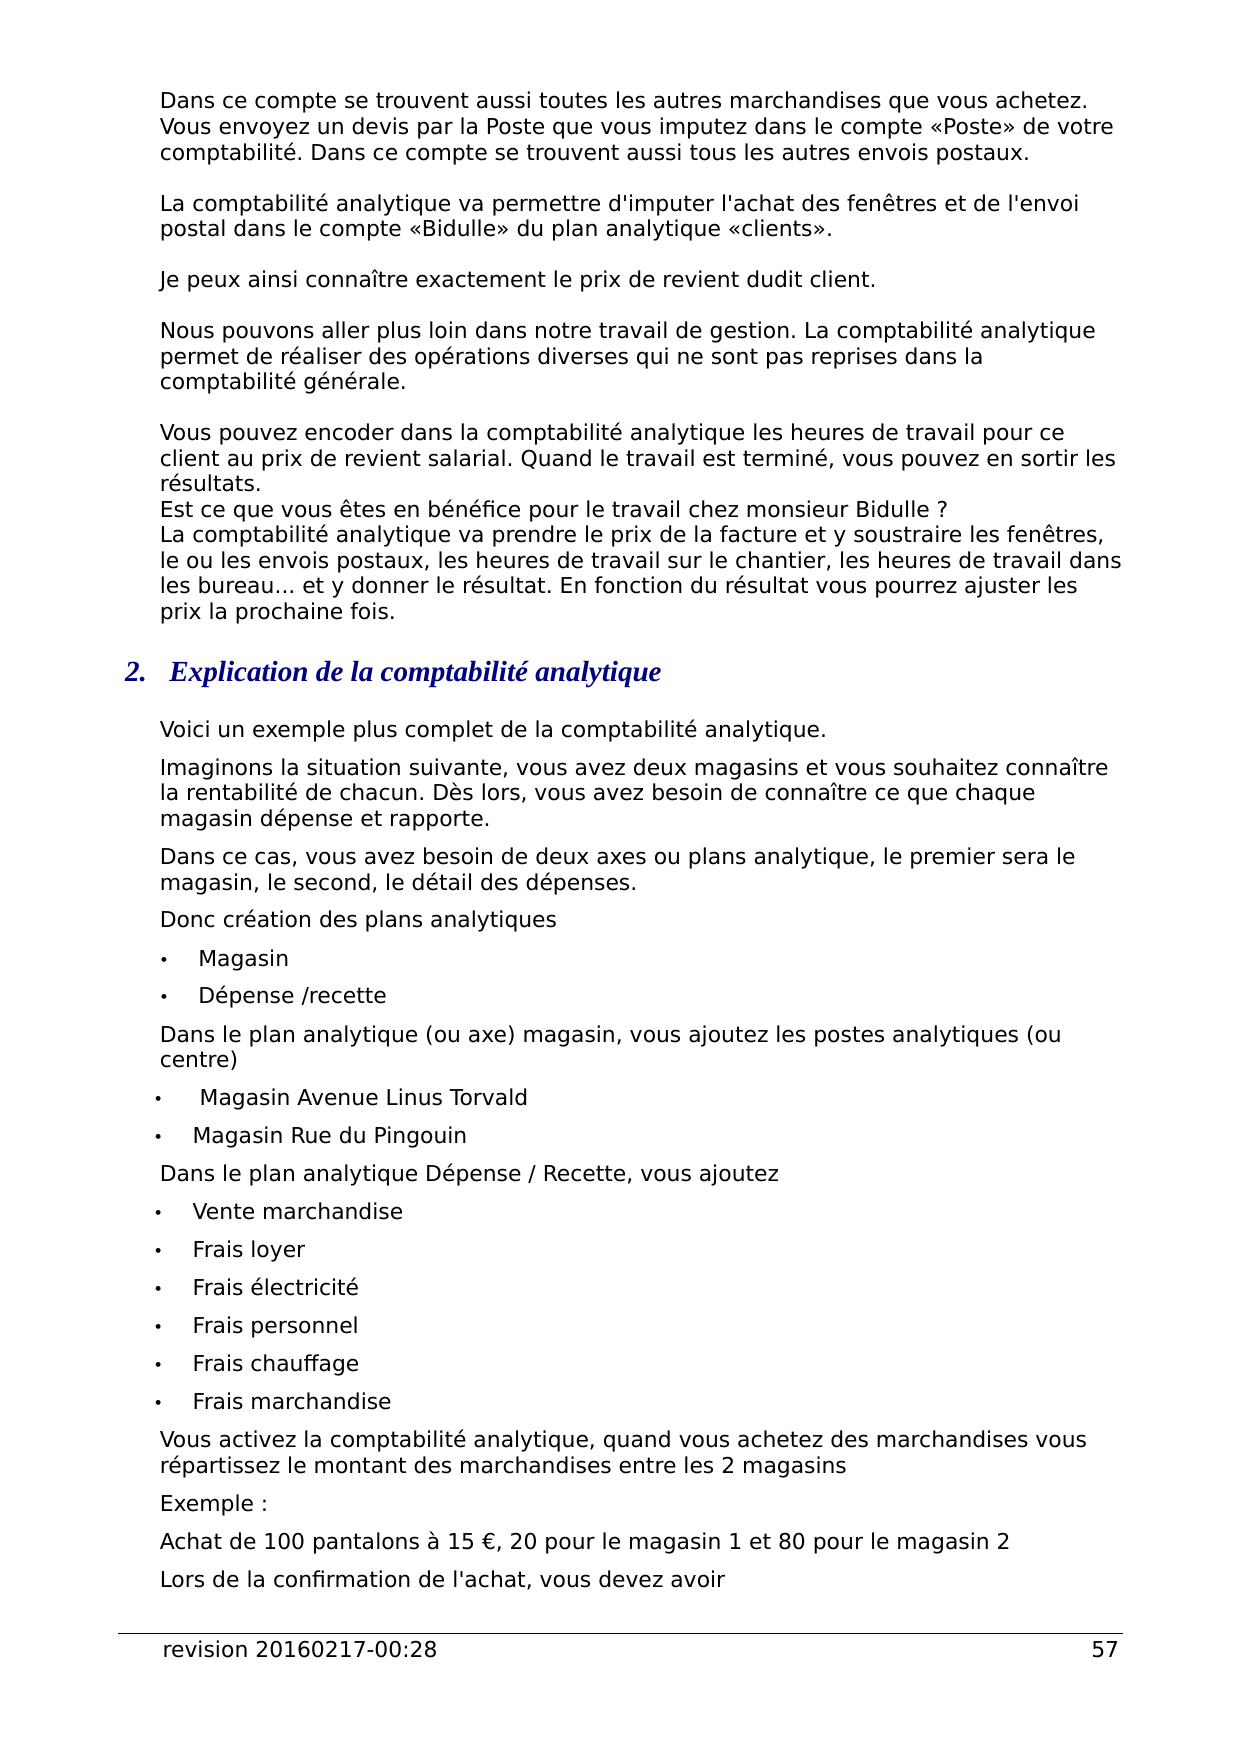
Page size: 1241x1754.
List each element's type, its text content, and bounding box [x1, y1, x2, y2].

text Imaginons la situation suivante, vous avez deux magasins et vous souhaitez connaître la rentabilité de chacun. Dès lors, vous avez besoin de connaître ce que chaque magasin dépense et rapporte. [159, 755, 1123, 832]
list Magasin Avenue Linus Torvald [155, 1085, 1123, 1111]
list Frais loyer [155, 1237, 1123, 1263]
text Achat de 100 pantalons à 15 €, 20 pour le magasin 1 et 80 pour le magasin 2 [159, 1529, 1123, 1554]
list Frais personnel [155, 1313, 1123, 1339]
text Donc création des plans analytiques [159, 908, 1123, 933]
text Lors de la confirmation de l'achat, vous devez avoir [159, 1567, 1123, 1592]
text Voici un exemple plus complet de la comptabilité analytique. [159, 717, 1123, 742]
text Exemple : [159, 1491, 1123, 1516]
list Frais chauffage [155, 1351, 1123, 1377]
list Vente marchandise [155, 1199, 1123, 1225]
subtitle Explication de la comptabilité analytique [117, 654, 1123, 687]
list Frais électricité [155, 1275, 1123, 1301]
text Nous pouvons aller plus loin dans notre travail de gestion. La comptabilité analytique permet de réaliser des opérations diverses qui ne sont pas reprises dans la comptabilité générale. [159, 318, 1123, 395]
text Dans le plan analytique Dépense / Recette, vous ajoutez [159, 1161, 1123, 1187]
text Dans ce cas, vous avez besoin de deux axes ou plans analytique, le premier sera le magasin, le second, le détail des dépenses. [159, 844, 1123, 895]
text La comptabilité analytique va permettre d'imputer l'achat des fenêtres et de l'envoi postal dans le compte «Bidulle» du plan analytique «clients». [159, 191, 1123, 242]
text Vous pouvez encoder dans la comptabilité analytique les heures de travail pour ce client au prix de revient salarial. Quand le travail est terminé, vous pouvez en sortir les résultats. [159, 420, 1123, 497]
list Dépense /recette [161, 984, 1123, 1009]
list Magasin [161, 946, 1123, 971]
text Je peux ainsi connaître exactement le prix de revient dudit client. [159, 267, 1123, 293]
text La comptabilité analytique va prendre le prix de la facture et y soustraire les fenêtres, le ou les envois postaux, les heures de travail sur le chantier, les heures de travail dans les bureau... et y donner le résultat. En fonction du résultat vous pourrez ajuster les prix la prochaine fois. [159, 522, 1123, 624]
text Est ce que vous êtes en bénéfice pour le travail chez monsieur Bidulle ? [159, 497, 1123, 522]
list Frais marchandise [155, 1389, 1123, 1415]
text Vous activez la comptabilité analytique, quand vous achetez des marchandises vous répartissez le montant des marchandises entre les 2 magasins [159, 1427, 1123, 1478]
text Dans le plan analytique (ou axe) magasin, vous ajoutez les postes analytiques (ou centre) [159, 1022, 1123, 1073]
list Magasin Rue du Pingouin [155, 1123, 1123, 1149]
text Dans ce compte se trouvent aussi toutes les autres marchandises que vous achetez. Vous envoyez un devis par la Poste que vous imputez dans le compte «Poste» de votre comptabilité. Dans ce compte se trouvent aussi tous les autres envois postaux. [159, 88, 1123, 165]
